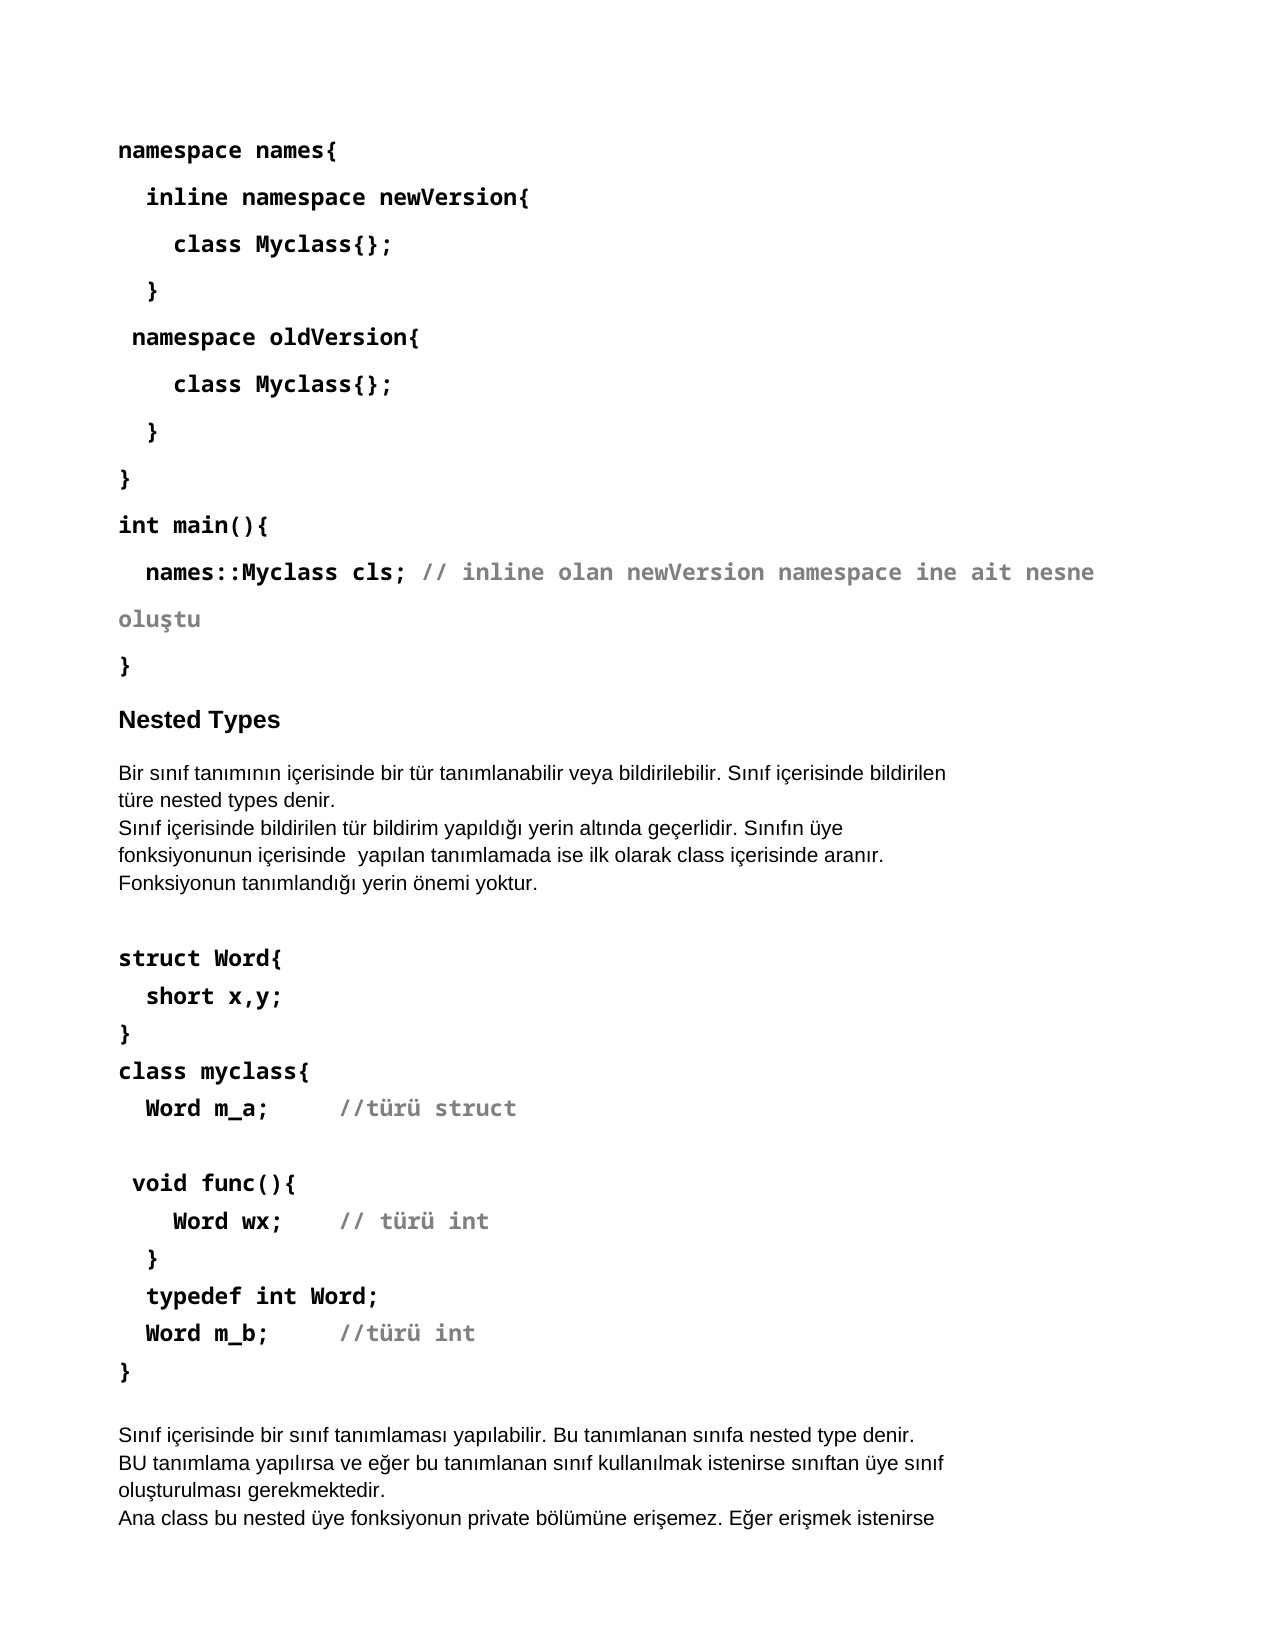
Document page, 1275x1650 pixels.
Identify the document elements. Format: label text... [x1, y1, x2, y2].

text namespace oldVersion{ [118, 306, 1157, 352]
text names::Myclass cls; // inline olan newVersion namespace ine ait nesne oluştu [118, 540, 1157, 634]
text namespace names{ [118, 118, 1157, 165]
text class Myclass{}; [118, 212, 1157, 259]
text struct Word{ [118, 936, 1157, 973]
text } [118, 446, 1157, 493]
text } [118, 1236, 1157, 1273]
text short x,y; [118, 973, 1157, 1011]
text } [118, 259, 1157, 306]
text fonksiyonunun içerisinde yapılan tanımlamada ise ilk olarak class içerisinde aranır. [118, 843, 1157, 867]
text BU tanımlama yapılırsa ve eğer bu tanımlanan sınıf kullanılmak istenirse sınıftan üye sınıf [118, 1451, 1157, 1475]
text Word m_b; //türü int [118, 1311, 1157, 1348]
text } [118, 1348, 1157, 1386]
text Sınıf içerisinde bildirilen tür bildirim yapıldığı yerin altında geçerlidir. Sınıfın üye [118, 816, 1157, 840]
text int main(){ [118, 493, 1157, 540]
text Bir sınıf tanımının içerisinde bir tür tanımlanabilir veya bildirilebilir. Sınıf içerisinde bildirilen [118, 761, 1157, 785]
text } [118, 1011, 1157, 1048]
text Ana class bu nested üye fonksiyonun private bölümüne erişemez. Eğer erişmek istenirse [118, 1506, 1157, 1530]
text Fonksiyonun tanımlandığı yerin önemi yoktur. [118, 871, 1157, 895]
text inline namespace newVersion{ [118, 165, 1157, 212]
text Word wx; // türü int [118, 1198, 1157, 1236]
text türe nested types denir. [118, 788, 1157, 812]
text Word m_a; //türü struct [118, 1086, 1157, 1123]
text } [118, 634, 1157, 681]
text void func(){ [118, 1161, 1157, 1198]
text Nested Types [118, 704, 1157, 733]
text typedef int Word; [118, 1273, 1157, 1311]
text oluşturulması gerekmektedir. [118, 1478, 1157, 1502]
text class myclass{ [118, 1048, 1157, 1086]
text } [118, 399, 1157, 446]
text class Myclass{}; [118, 352, 1157, 399]
text Sınıf içerisinde bir sınıf tanımlaması yapılabilir. Bu tanımlanan sınıfa nested type denir. [118, 1423, 1157, 1447]
